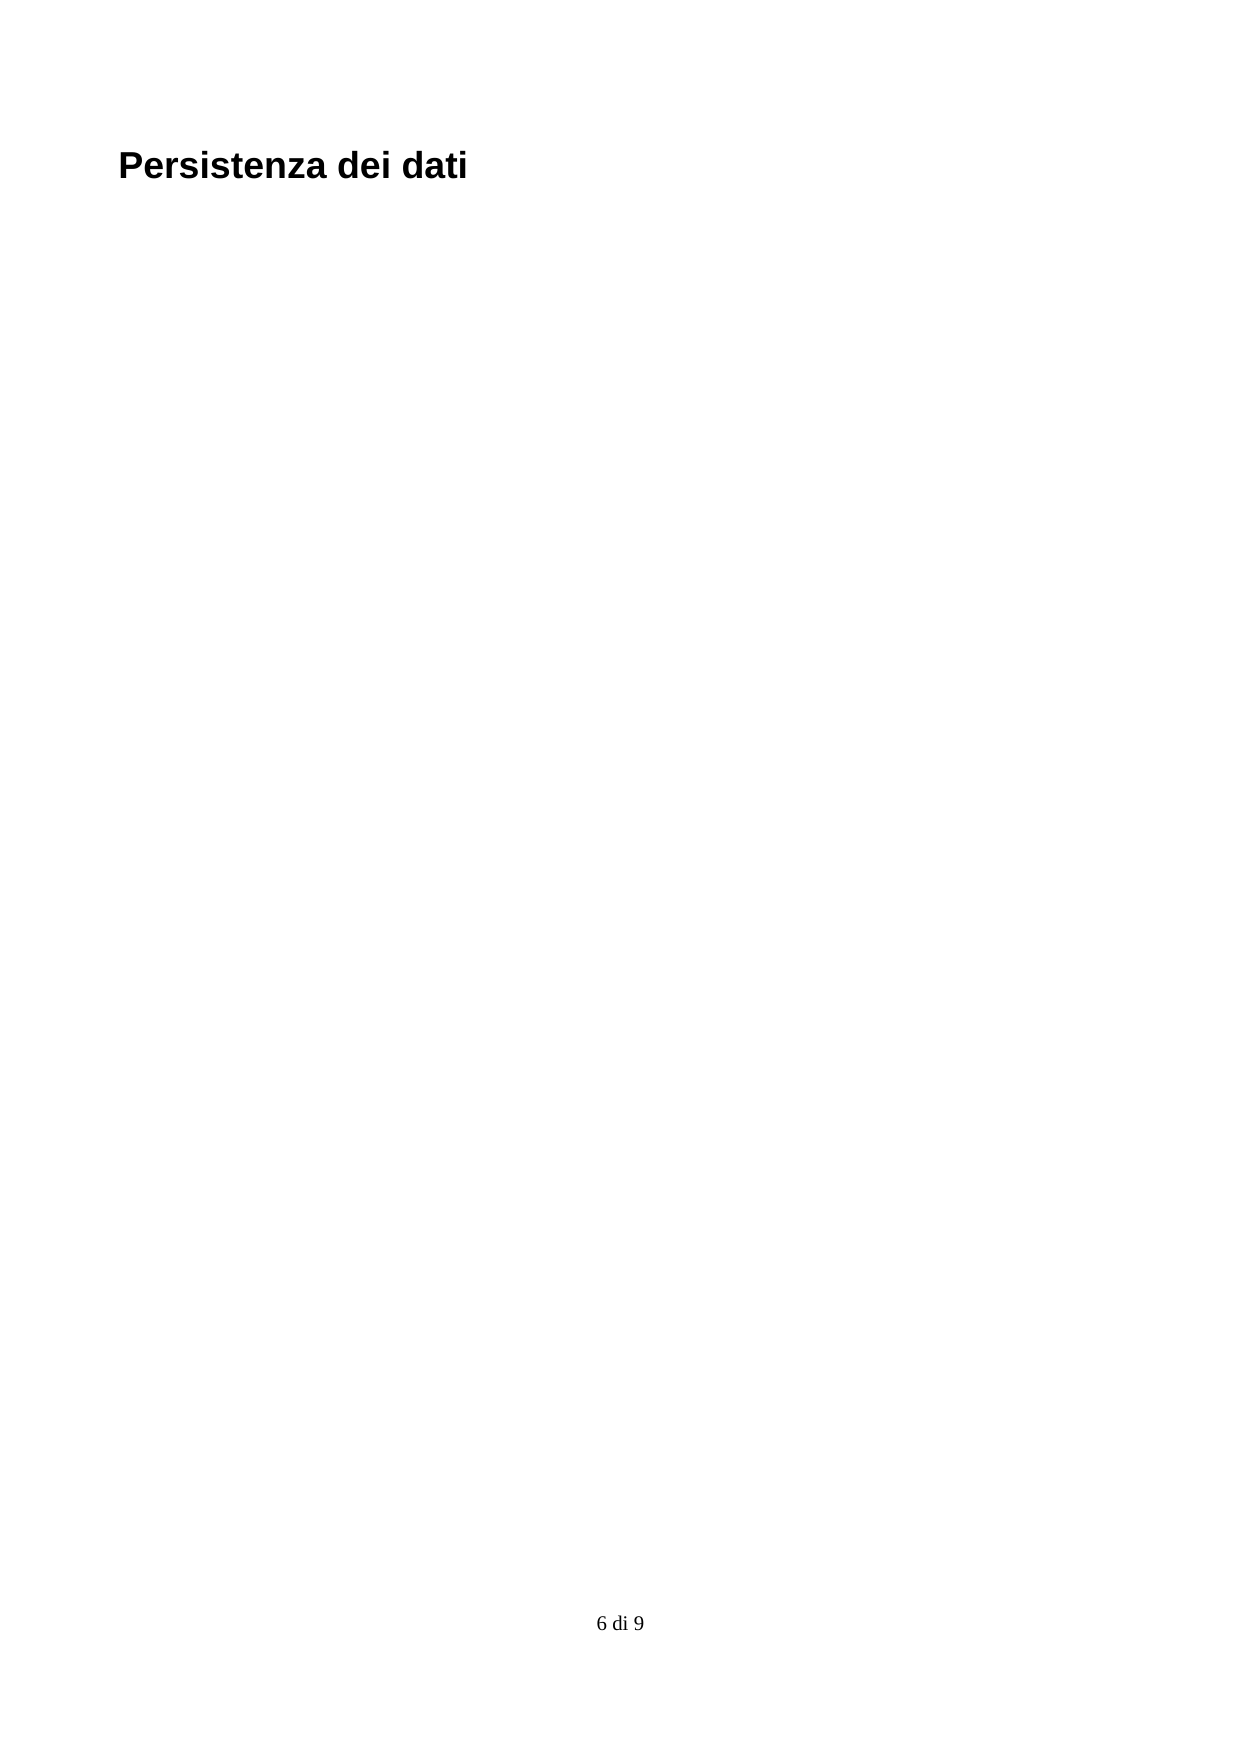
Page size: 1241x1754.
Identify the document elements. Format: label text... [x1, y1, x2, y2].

subtitle Persistenza dei dati [118, 143, 1122, 186]
